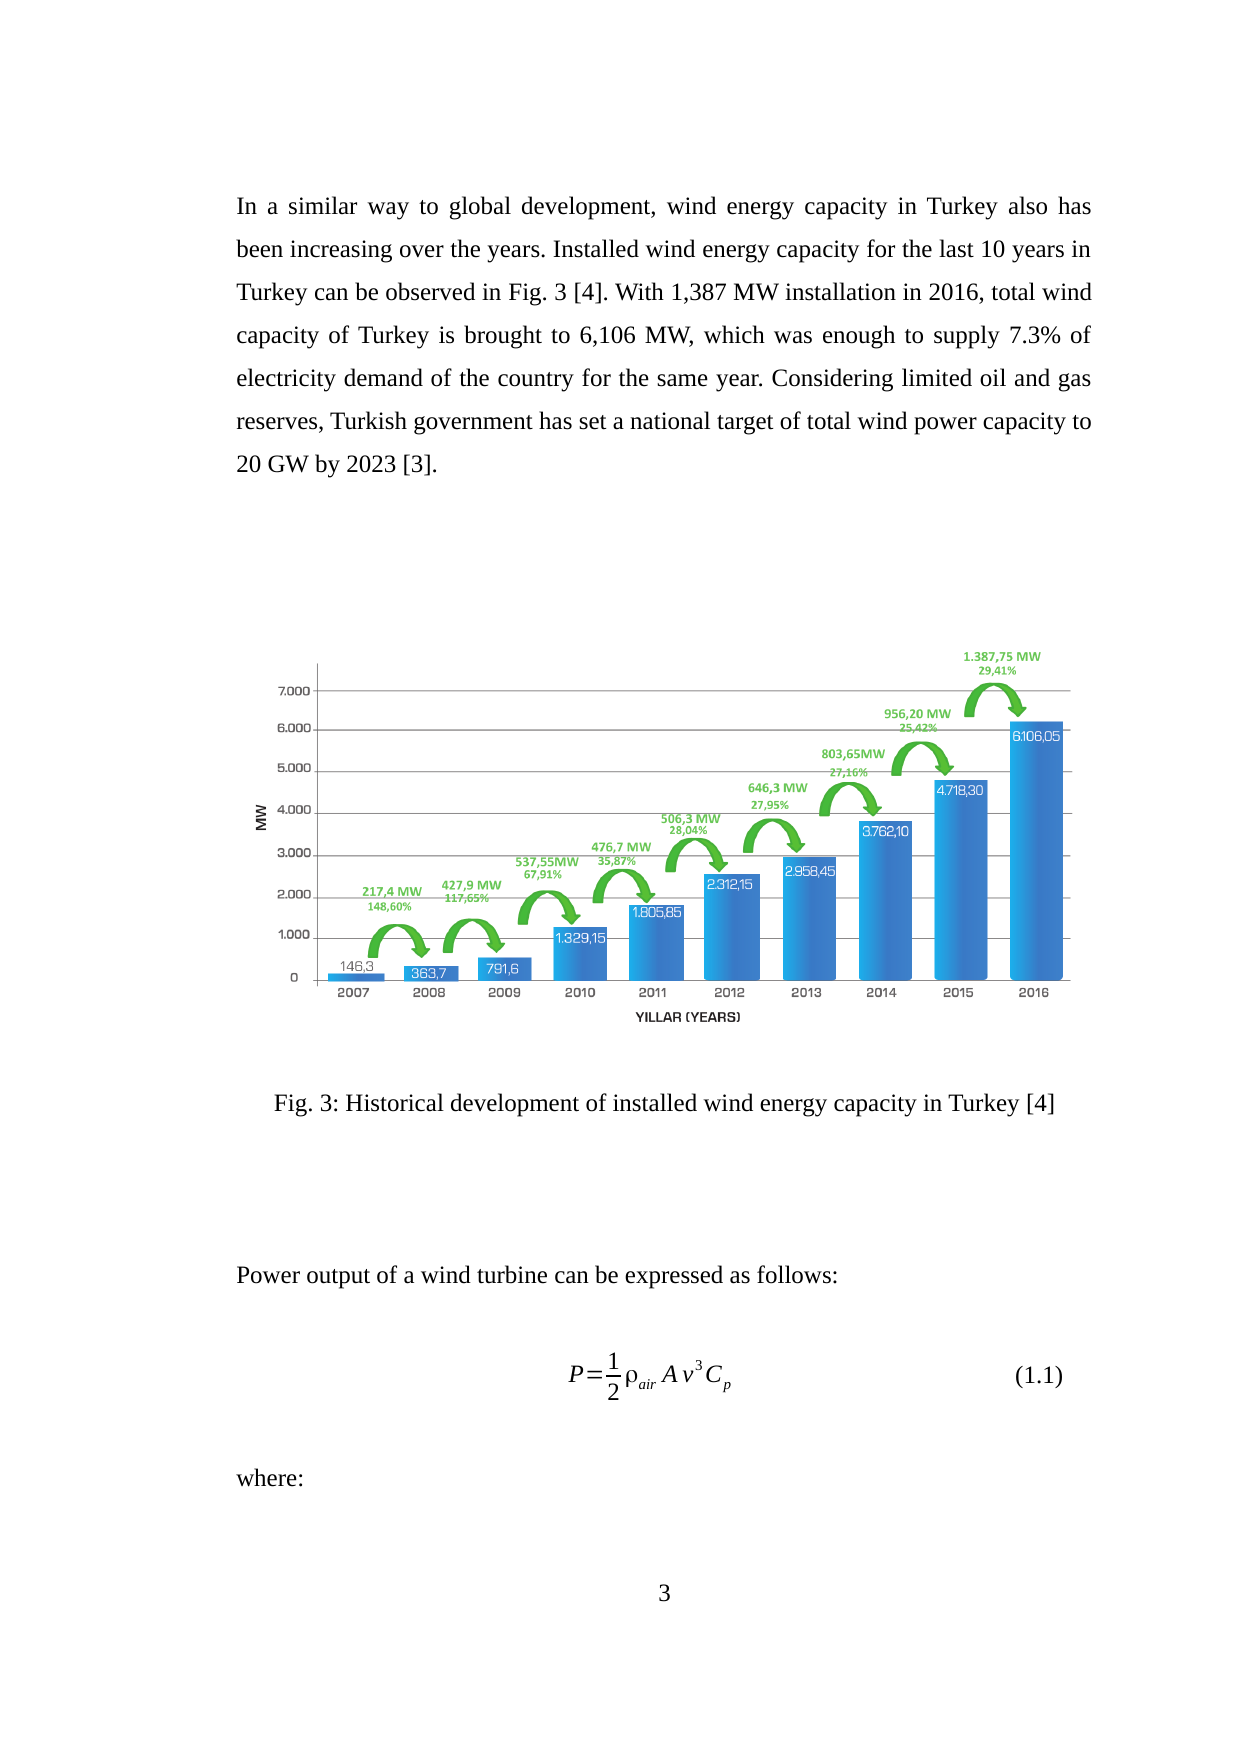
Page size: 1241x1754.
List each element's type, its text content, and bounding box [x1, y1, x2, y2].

text Fig. 3: Historical development of installed wind energy capacity in Turkey [4]⁠ [236, 1088, 1093, 1117]
text where: [236, 1463, 1093, 1492]
text In a similar way to global development, wind energy capacity in Turkey also has been increasing over the years. Installed wind energy capacity for the last 10 years in Turkey can be observed in Fig. 3 [4]. With 1,387 MW installation in 2016, total wind capacity of Turkey is brought to 6,106 MW, which was enough to supply 7.3% of electricity demand of the country for the same year. Considering limited oil and gas reserves, Turkish government has set a national target of total wind power capacity to 20 GW by 2023 [3]. [236, 191, 1093, 478]
text Power output of a wind turbine can be expressed as follows: [236, 1260, 1093, 1289]
picture [236, 634, 1093, 1034]
text (1.1) [236, 1347, 1093, 1406]
